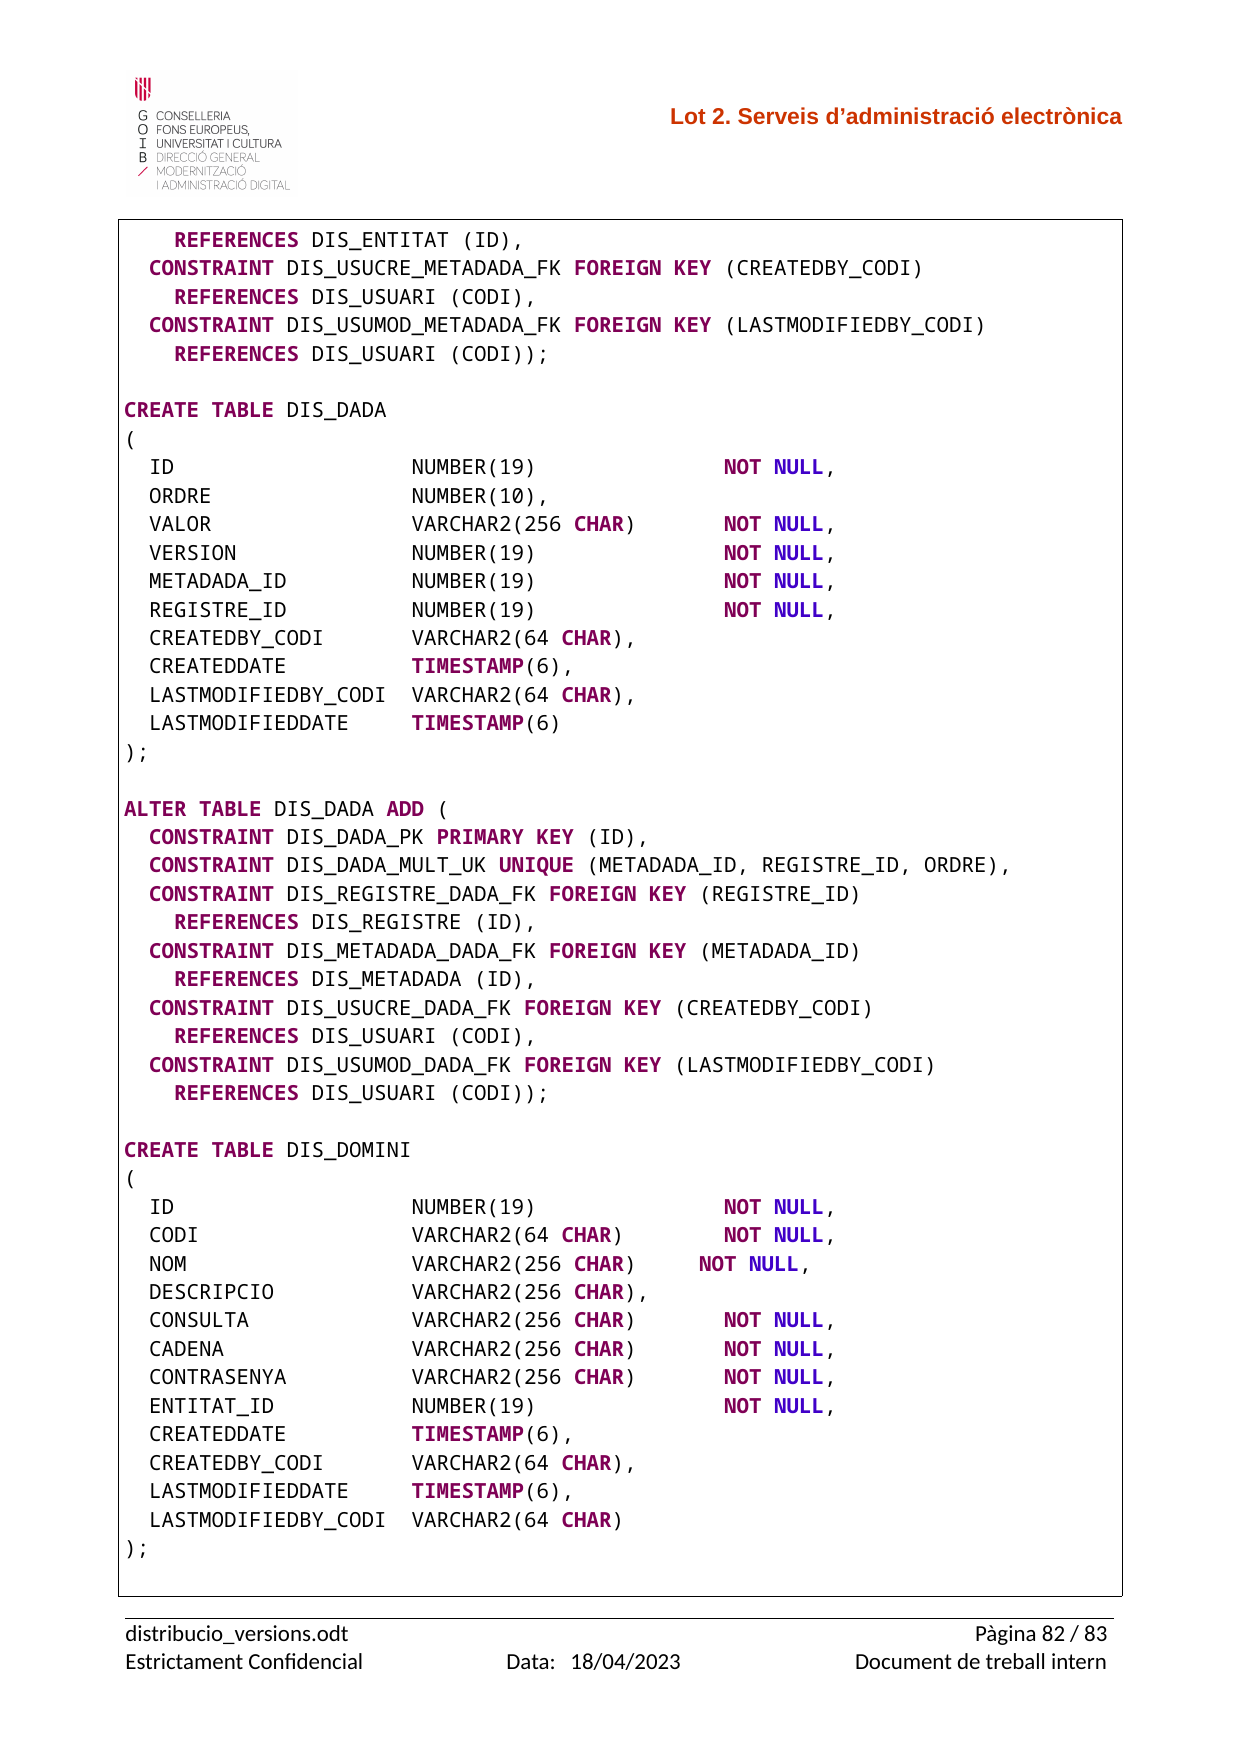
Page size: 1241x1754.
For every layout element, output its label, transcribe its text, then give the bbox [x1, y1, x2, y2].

picture [126, 70, 299, 197]
table_header REFERENCES DIS_ENTITAT (ID), CONSTRAINT DIS_USUCRE_METADADA_FK FOREIGN KEY (CREATEDBY_CODI) REFERENCES DIS_USUARI (CODI), CONSTRAINT DIS_USUMOD_METADADA_FK FOREIGN KEY (LASTMODIFIEDBY_CODI) REFERENCES DIS_USUARI (CODI)); CREATE TABLE DIS_DADA ( ID NUMBER(19) NOT NULL, ORDRE NUMBER(10), VALOR VARCHAR2(256 CHAR) NOT NULL, VERSION NUMBER(19) NOT NULL, METADADA_ID NUMBER(19) NOT NULL, REGISTRE_ID NUMBER(19) NOT NULL, CREATEDBY_CODI VARCHAR2(64 CHAR), CREATEDDATE TIMESTAMP(6), LASTMODIFIEDBY_CODI VARCHAR2(64 CHAR), LASTMODIFIEDDATE TIMESTAMP(6) ); ALTER TABLE DIS_DADA ADD ( CONSTRAINT DIS_DADA_PK PRIMARY KEY (ID), CONSTRAINT DIS_DADA_MULT_UK UNIQUE (METADADA_ID, REGISTRE_ID, ORDRE), CONSTRAINT DIS_REGISTRE_DADA_FK FOREIGN KEY (REGISTRE_ID) REFERENCES DIS_REGISTRE (ID), CONSTRAINT DIS_METADADA_DADA_FK FOREIGN KEY (METADADA_ID) REFERENCES DIS_METADADA (ID), CONSTRAINT DIS_USUCRE_DADA_FK FOREIGN KEY (CREATEDBY_CODI) REFERENCES DIS_USUARI (CODI), CONSTRAINT DIS_USUMOD_DADA_FK FOREIGN KEY (LASTMODIFIEDBY_CODI) REFERENCES DIS_USUARI (CODI)); CREATE TABLE DIS_DOMINI ( ID NUMBER(19) NOT NULL, CODI VARCHAR2(64 CHAR) NOT NULL, NOM VARCHAR2(256 CHAR) NOT NULL, DESCRIPCIO VARCHAR2(256 CHAR), CONSULTA VARCHAR2(256 CHAR) NOT NULL, CADENA VARCHAR2(256 CHAR) NOT NULL, CONTRASENYA VARCHAR2(256 CHAR) NOT NULL, ENTITAT_ID NUMBER(19) NOT NULL, CREATEDDATE TIMESTAMP(6), CREATEDBY_CODI VARCHAR2(64 CHAR), LASTMODIFIEDDATE TIMESTAMP(6), LASTMODIFIEDBY_CODI VARCHAR2(64 CHAR) ); [119, 220, 1122, 1596]
